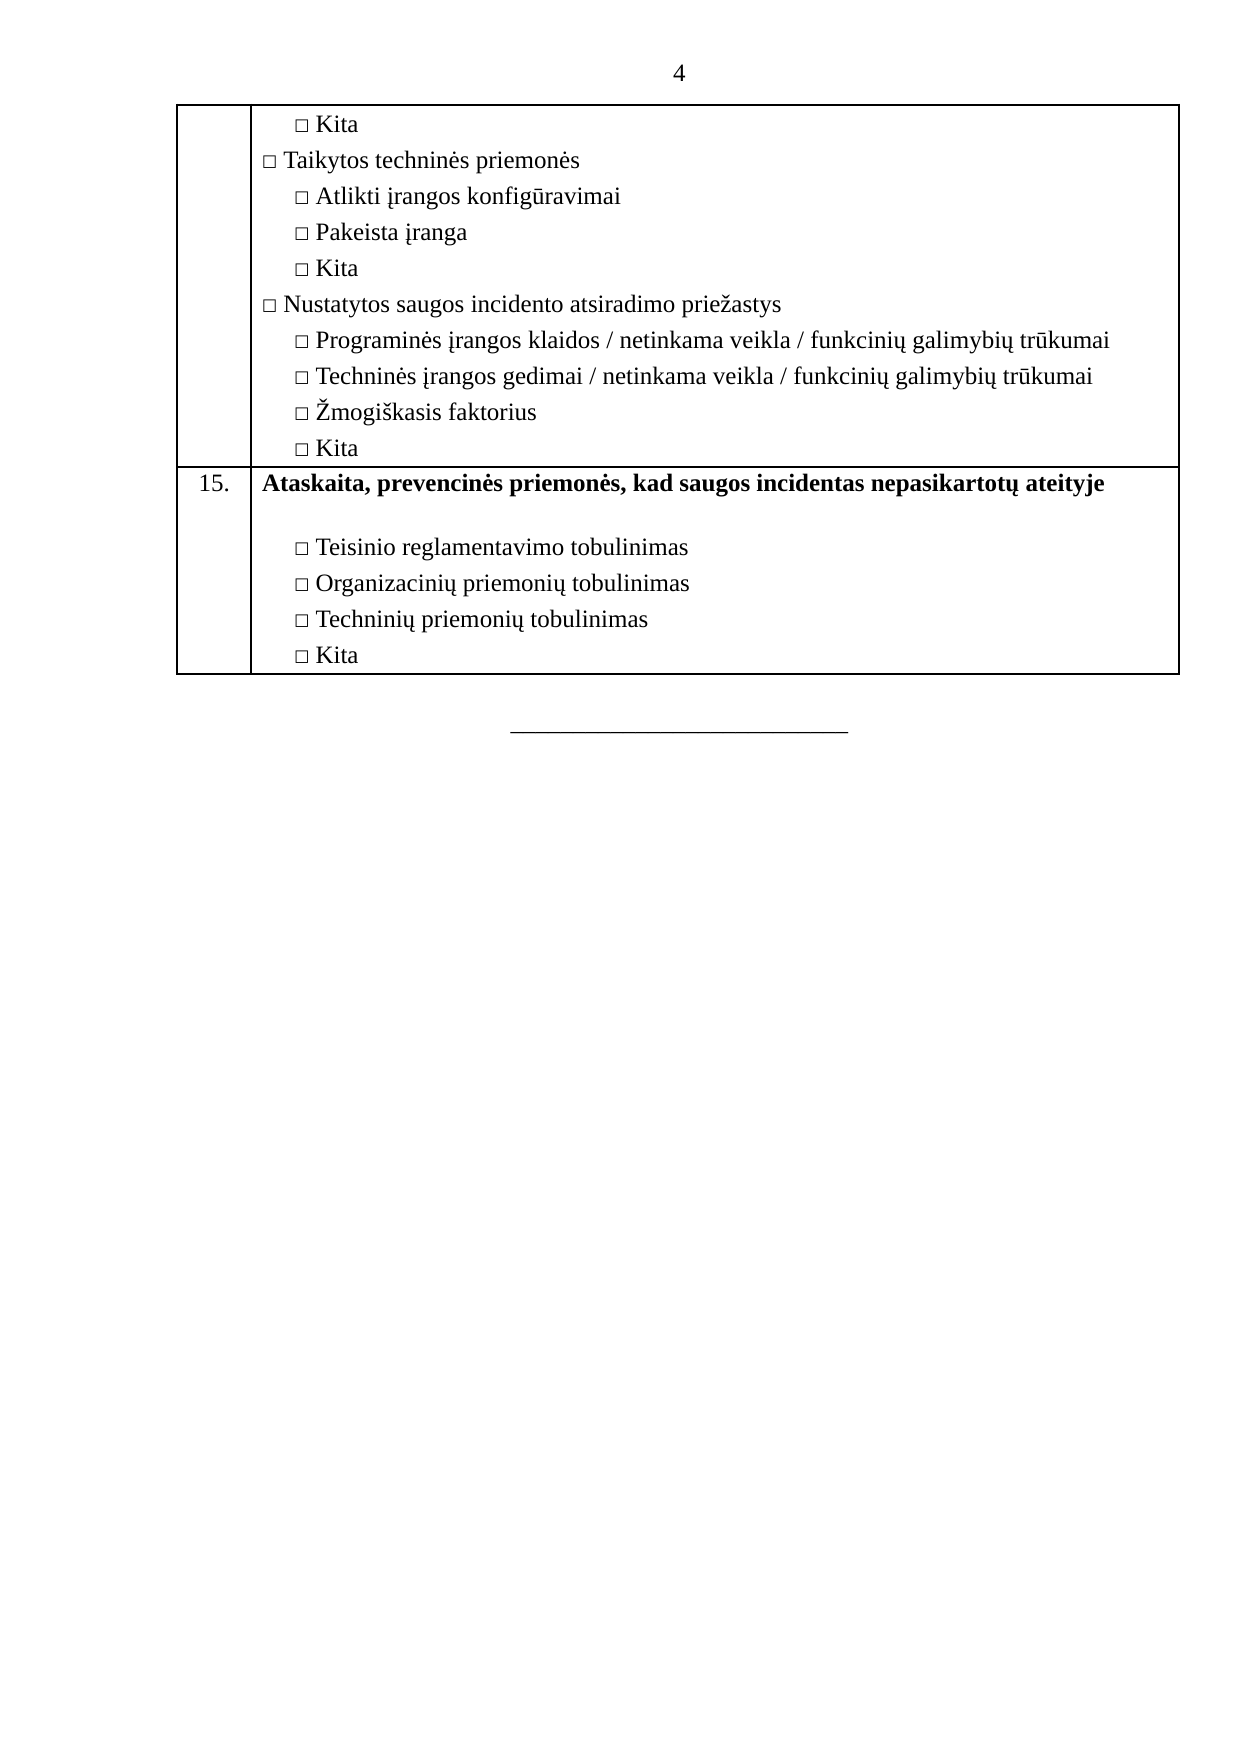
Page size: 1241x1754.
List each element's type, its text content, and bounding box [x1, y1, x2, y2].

table_cell 15. [178, 468, 250, 672]
text ___________________________ [177, 707, 1181, 736]
table_cell ☐ Kita ☐ Taikytos techninės priemonės ☐ Atlikti įrangos konfigūravimai ☐ Pakeista įranga ☐ Kita ☐ Nustatytos saugos incidento atsiradimo priežastys ☐ Programinės įrangos klaidos / netinkama veikla / funkcinių galimybių trūkumai ☐ Techninės įrangos gedimai / netinkama veikla / funkcinių galimybių trūkumai ☐ Žmogiškasis faktorius ☐ Kita [252, 106, 1178, 466]
table_cell [178, 106, 250, 466]
table_cell Ataskaita, prevencinės priemonės, kad saugos incidentas nepasikartotų ateityje ☐ Teisinio reglamentavimo tobulinimas ☐ Organizacinių priemonių tobulinimas ☐ Techninių priemonių tobulinimas ☐ Kita [252, 468, 1178, 672]
